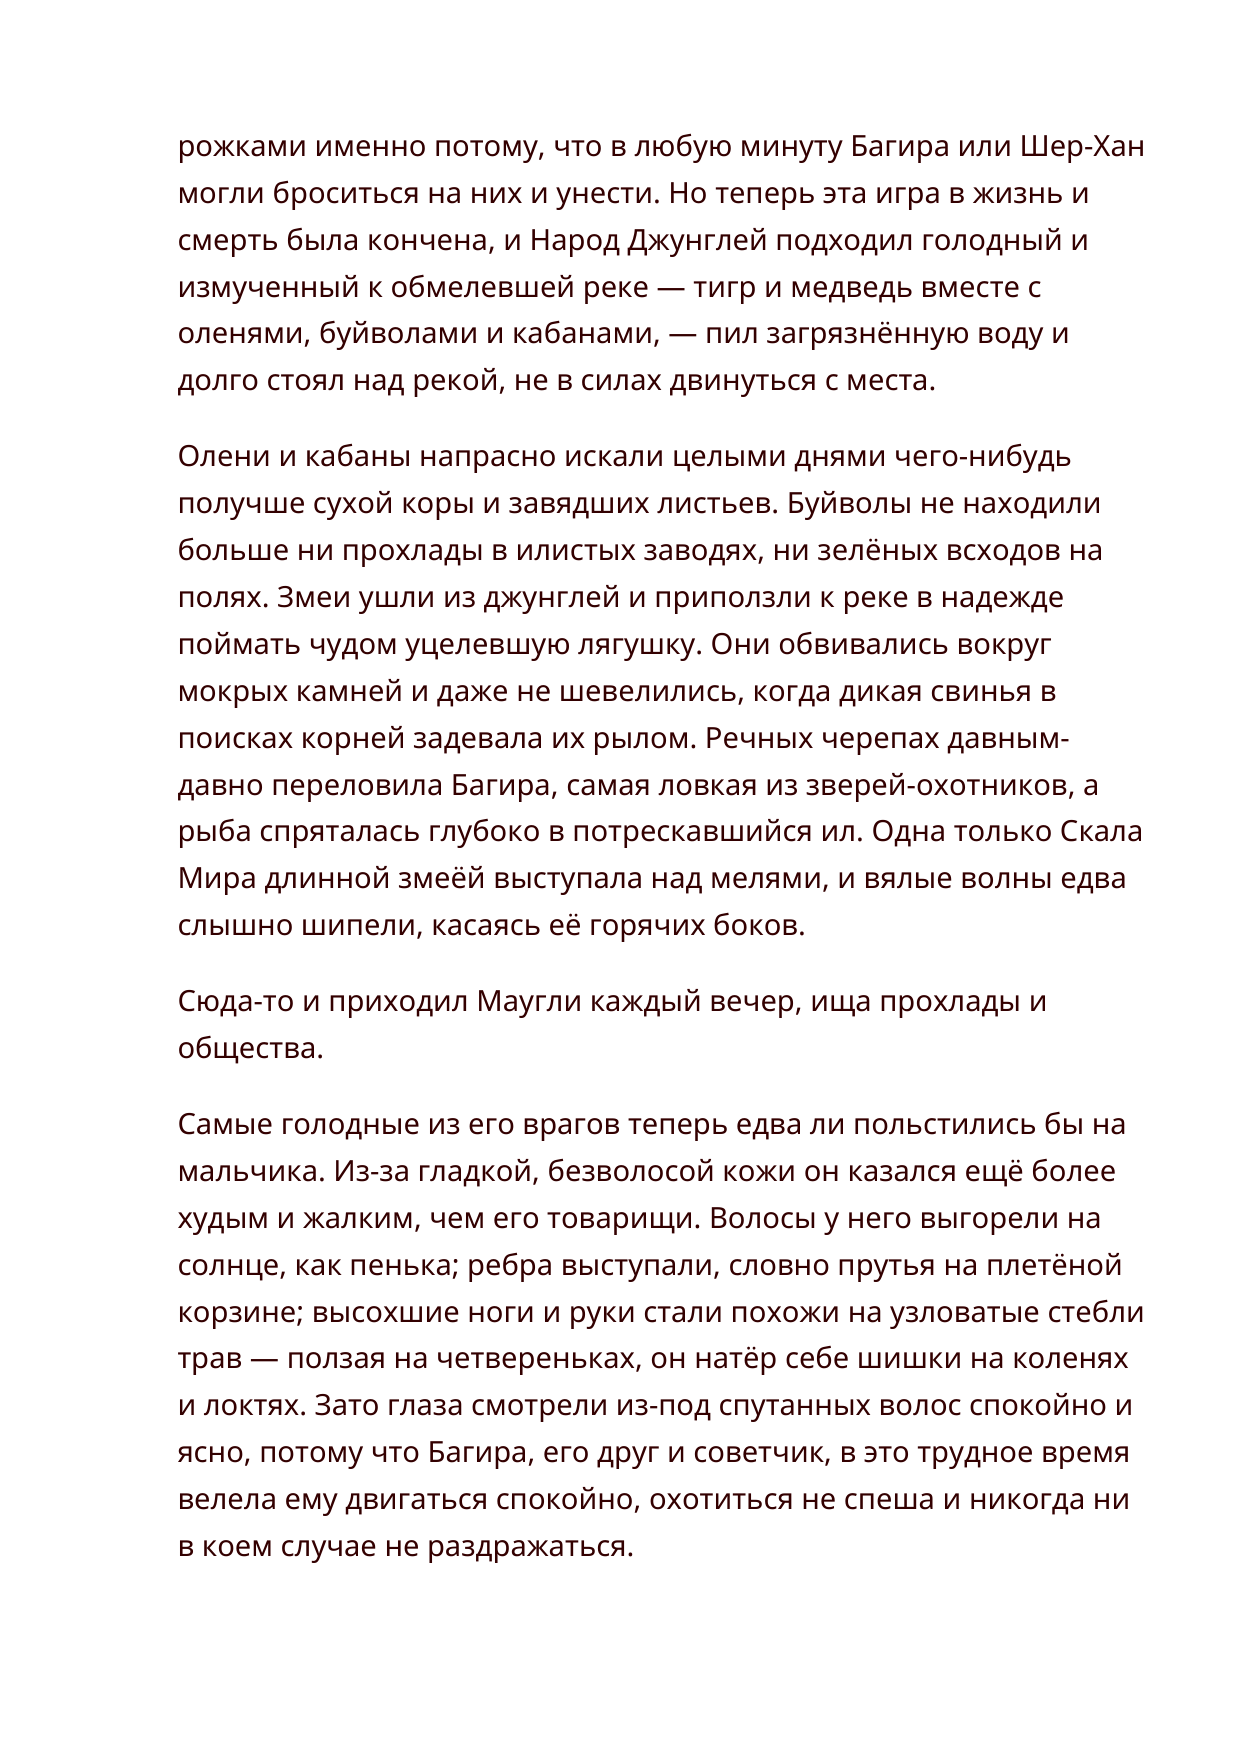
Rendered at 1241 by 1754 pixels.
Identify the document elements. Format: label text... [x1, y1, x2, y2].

text рожками именно потому, что в любую минуту Багира или Шер-Хан могли броситься на них и унести. Но теперь эта игра в жизнь и смерть была кончена, и Народ Джунглей подходил голодный и измученный к обмелевшей реке — тигр и медведь вместе с оленями, буйволами и кабанами, — пил загрязнённую воду и долго стоял над рекой, не в силах двинуться с места. [177, 118, 1152, 399]
text Олени и кабаны напрасно искали целыми днями чего-нибудь получше сухой коры и завядших листьев. Буйволы не находили больше ни прохлады в илистых заводях, ни зелёных всходов на полях. Змеи ушли из джунглей и приползли к реке в надежде поймать чудом уцелевшую лягушку. Они обвивались вокруг мокрых камней и даже не шевелились, когда дикая свинья в поисках корней задевала их рылом. Речных черепах давным-давно переловила Багира, самая ловкая из зверей-охотников, а рыба спряталась глубоко в потрескавшийся ил. Одна только Скала Мира длинной змеёй выступала над мелями, и вялые волны едва слышно шипели, касаясь её горячих боков. [177, 428, 1152, 944]
text Самые голодные из его врагов теперь едва ли польстились бы на мальчика. Из-за гладкой, безволосой кожи он казался ещё более худым и жалким, чем его товарищи. Волосы у него выгорели на солнце, как пенька; ребра выступали, словно прутья на плетёной корзине; высохшие ноги и руки стали похожи на узловатые стебли трав — ползая на четвереньках, он натёр себе шишки на коленях и локтях. Зато глаза смотрели из-под спутанных волос спокойно и ясно, потому что Багира, его друг и советчик, в это трудное время велела ему двигаться спокойно, охотиться не спеша и никогда ни в коем случае не раздражаться. [177, 1096, 1152, 1565]
text Сюда-то и приходил Маугли каждый вечер, ища прохлады и общества. [177, 973, 1152, 1067]
